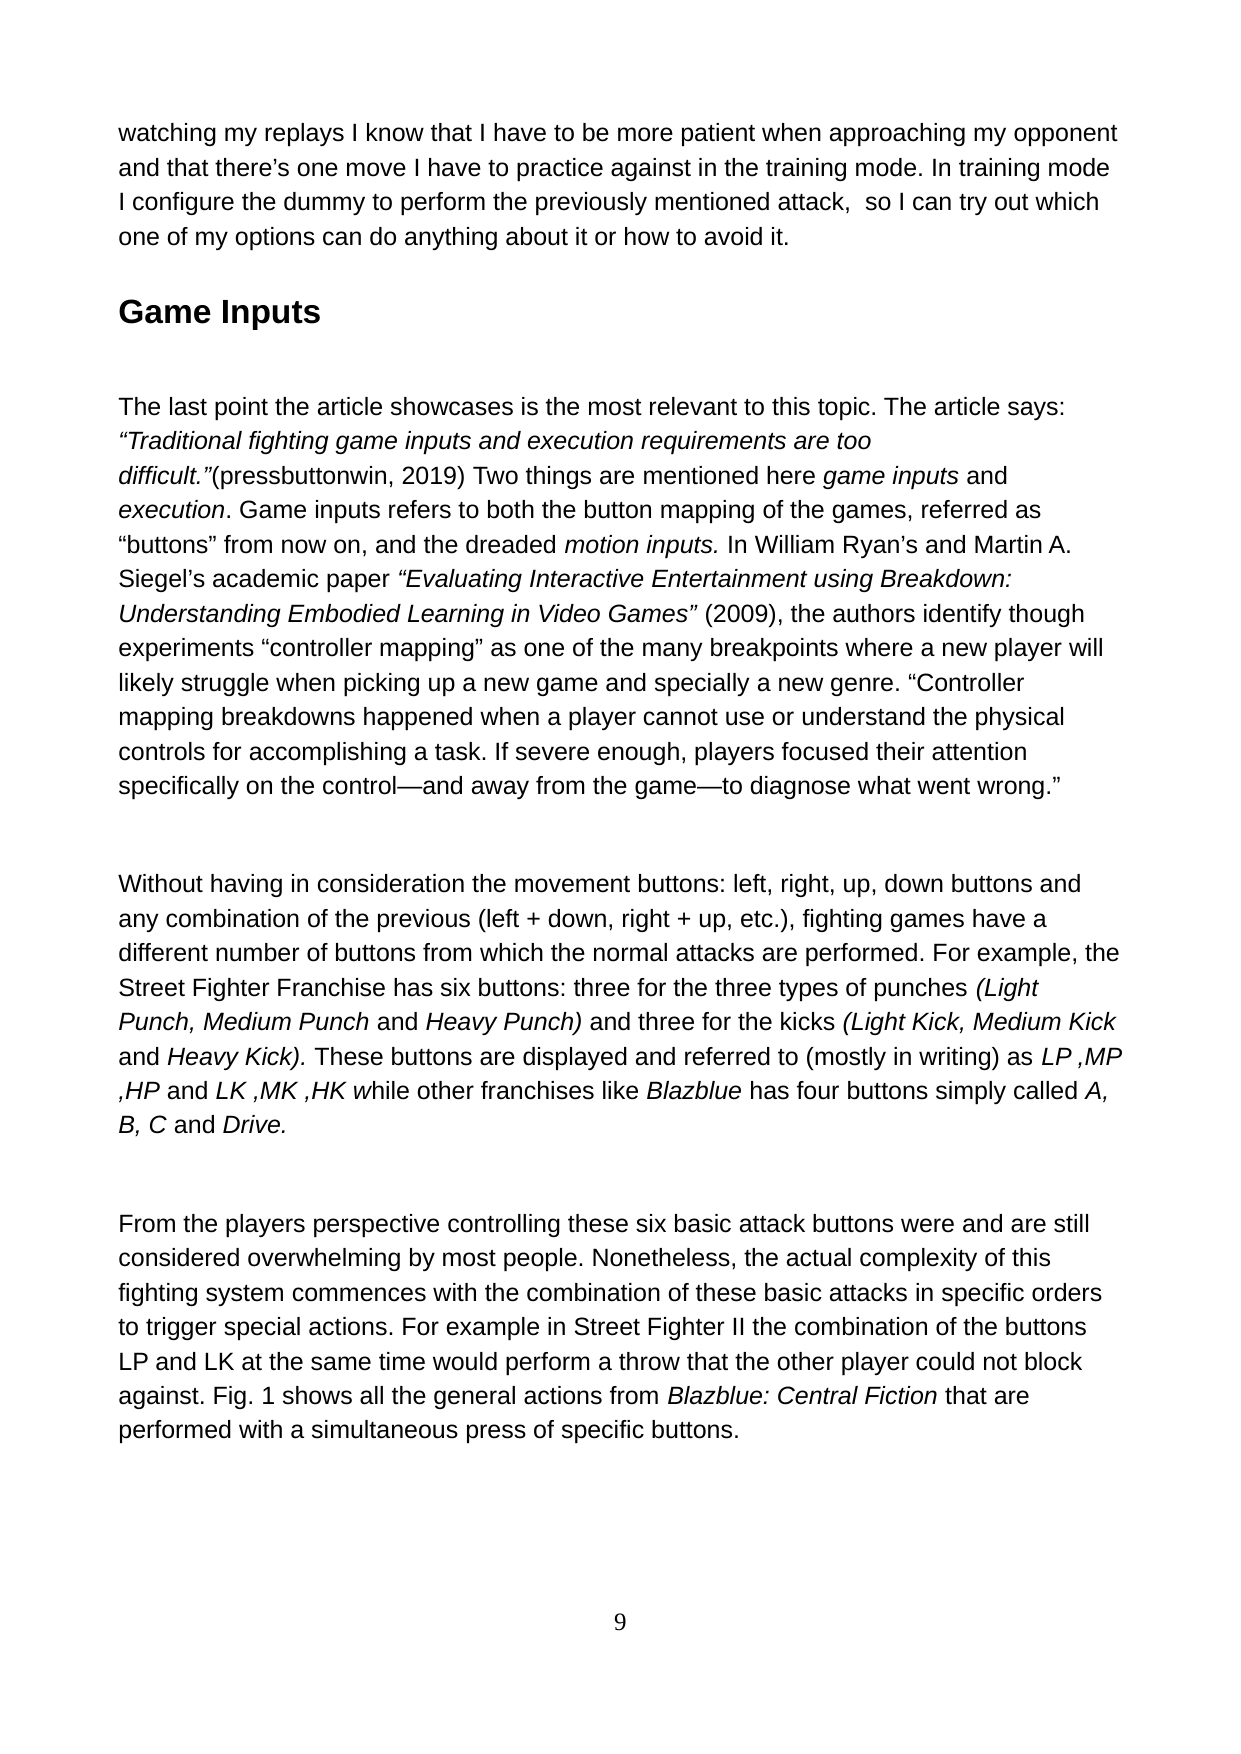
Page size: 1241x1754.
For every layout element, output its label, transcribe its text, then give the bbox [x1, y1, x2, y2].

text Without having in consideration the movement buttons: left, right, up, down buttons and any combination of the previous (left + down, right + up, etc.), fighting games have a different number of buttons from which the normal attacks are performed. For example, the Street Fighter Franchise has six buttons: three for the three types of punches (Light Punch, Medium Punch and Heavy Punch) and three for the kicks (Light Kick, Medium Kick and Heavy Kick). These buttons are displayed and referred to (mostly in writing) as LP ,MP ,HP and LK ,MK ,HK while other franchises like Blazblue has four buttons simply called A, B, C and Drive. [118, 869, 1122, 1139]
subtitle Game Inputs [118, 291, 1122, 330]
text watching my replays I know that I have to be more patient when approaching my opponent and that there’s one move I have to practice against in the training mode. In training mode I configure the dummy to perform the previously mentioned attack, so I can try out which one of my options can do anything about it or how to avoid it. [118, 118, 1122, 250]
text From the players perspective controlling these six basic attack buttons were and are still considered overwhelming by most people. Nonetheless, the actual complexity of this fighting system commences with the combination of these basic attacks in specific orders to trigger special actions. For example in Street Fighter II the combination of the buttons LP and LK at the same time would perform a throw that the other player could not block against. Fig. 1 shows all the general actions from Blazblue: Central Fiction that are performed with a simultaneous press of specific buttons. [118, 1208, 1122, 1444]
text The last point the article showcases is the most relevant to this topic. The article says: “Traditional fighting game inputs and execution requirements are too difficult.”(pressbuttonwin, 2019) Two things are mentioned here game inputs and execution. Game inputs refers to both the button mapping of the games, referred as “buttons” from now on, and the dreaded motion inputs. In William Ryan’s and Martin A. Siegel’s academic paper “Evaluating Interactive Entertainment using Breakdown: Understanding Embodied Learning in Video Games” (2009), the authors identify though experiments “controller mapping” as one of the many breakpoints where a new player will likely struggle when picking up a new game and specially a new genre. “Controller mapping breakdowns happened when a player cannot use or understand the physical controls for accomplishing a task. If severe enough, players focused their attention specifically on the control—and away from the game—to diagnose what went wrong.” [118, 392, 1122, 800]
